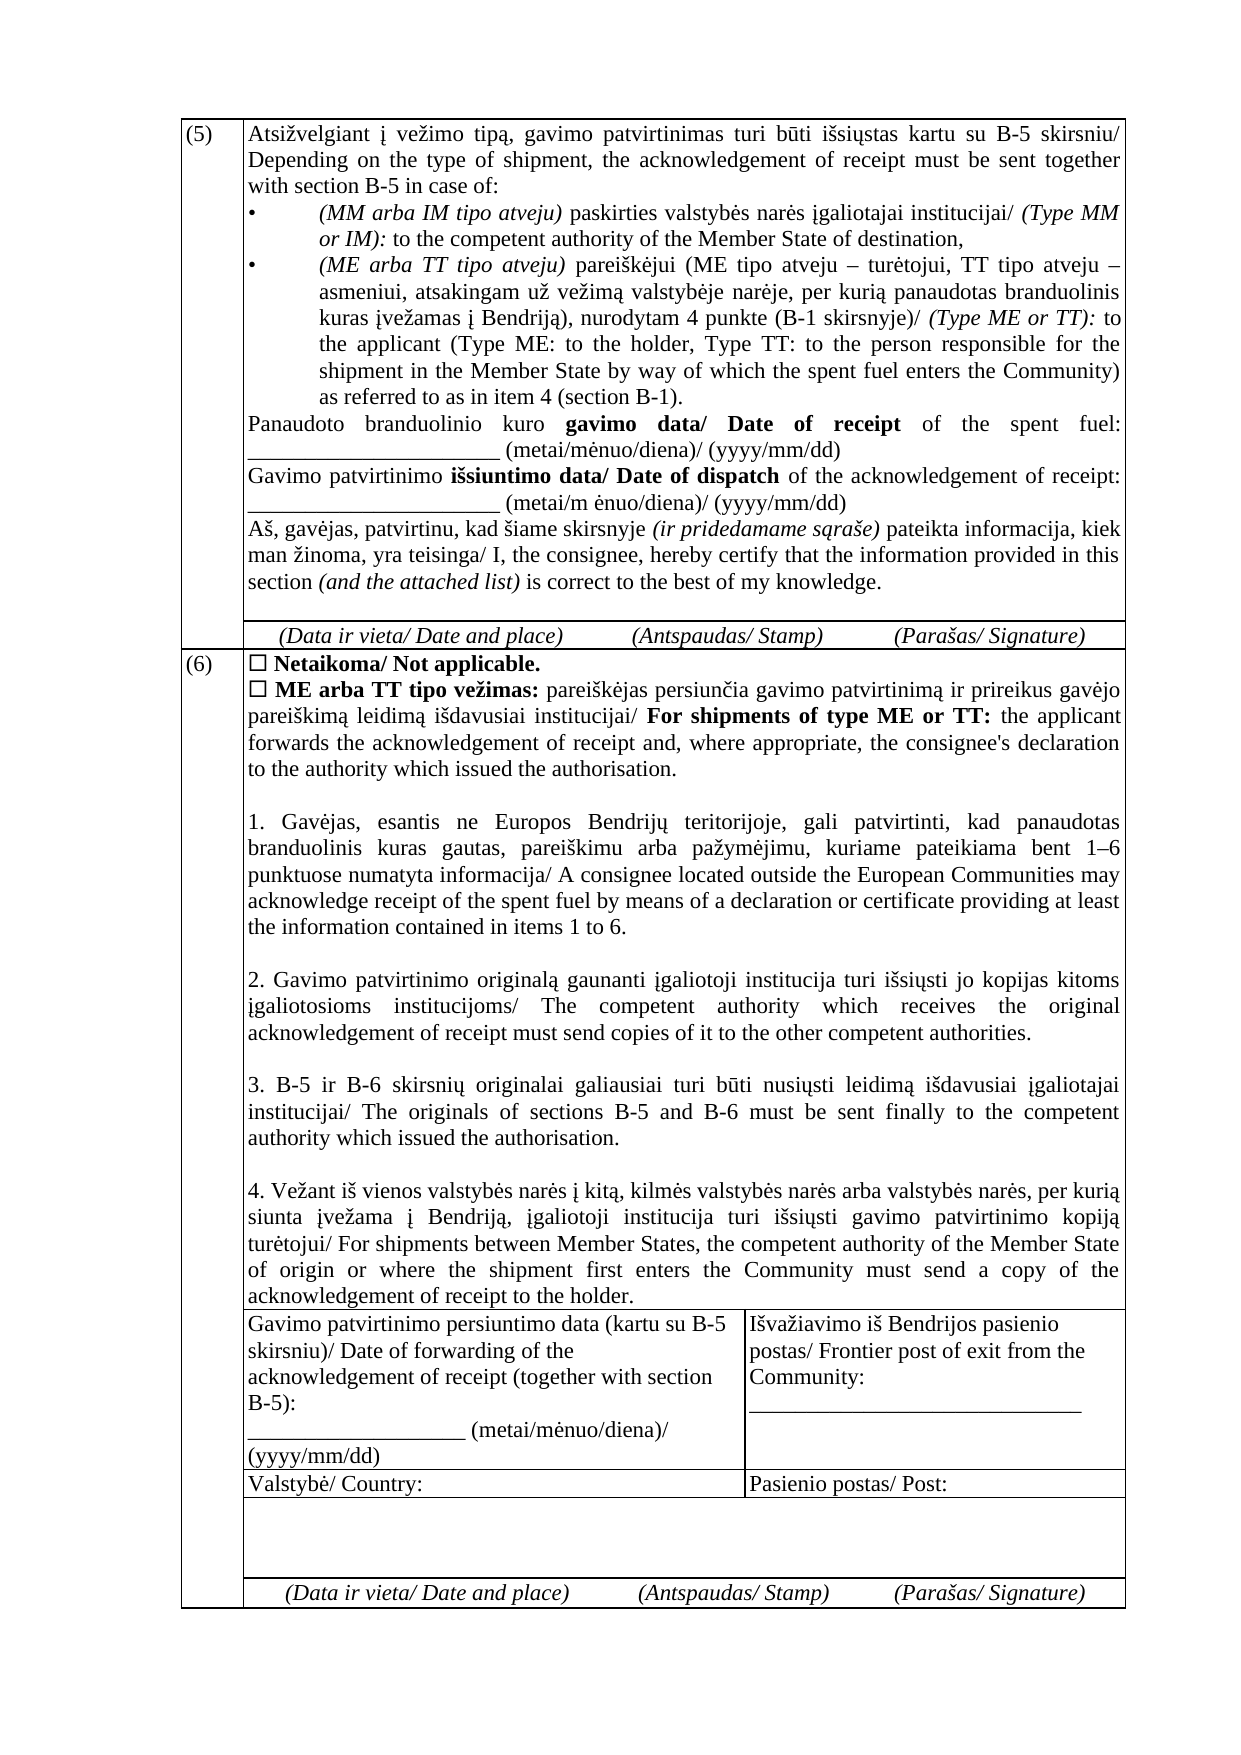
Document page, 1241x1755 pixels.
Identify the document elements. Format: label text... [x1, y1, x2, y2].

table_cell (Parašas/ Signature) [856, 622, 1125, 648]
table_cell (Antspaudas/ Stamp) [619, 1579, 856, 1607]
table_cell [] Netaikoma/ Not applicable. [] ME arba TT tipo vežimas: pareiškėjas persiunčia gavimo patvirtinimą ir prireikus gavėjo pareiškimą leidimą išdavusiai institucijai/ For shipments of type ME or TT: the applicant forwards the acknowledgement of receipt and, where appropriate, the consignee's declaration to the authority which issued the authorisation. 1. Gavėjas, esantis ne Europos Bendrijų teritorijoje, gali patvirtinti, kad panaudotas branduolinis kuras gautas, pareiškimu arba pažymėjimu, kuriame pateikiama bent 1–6 punktuose numatyta informacija/ A consignee located outside the European Communities may acknowledge receipt of the spent fuel by means of a declaration or certificate providing at least the information contained in items 1 to 6. 2. Gavimo patvirtinimo originalą gaunanti įgaliotoji institucija turi išsiųsti jo kopijas kitoms įgaliotosioms institucijoms/ The competent authority which receives the original acknowledgement of receipt must send copies of it to the other competent authorities. 3. B-5 ir B-6 skirsnių originalai galiausiai turi būti nusiųsti leidimą išdavusiai įgaliotajai institucijai/ The originals of sections B-5 and B-6 must be sent finally to the competent authority which issued the authorisation. 4. Vežant iš vienos valstybės narės į kitą, kilmės valstybės narės arba valstybės narės, per kurią siunta įvežama į Bendriją, įgaliotoji institucija turi išsiųsti gavimo patvirtinimo kopiją turėtojui/ For shipments between Member States, the competent authority of the Member State of origin or where the shipment first enters the Community must send a copy of the acknowledgement of receipt to the holder. [244, 650, 1125, 1309]
table_cell [1126, 1496, 1131, 1577]
table_cell (5) [182, 120, 243, 620]
table_cell [1126, 118, 1131, 620]
table_cell [244, 1498, 1125, 1577]
table_cell [182, 620, 243, 648]
table_cell [1126, 620, 1131, 648]
table_cell (Antspaudas/ Stamp) [606, 622, 856, 648]
table_cell Išvažiavimo iš Bendrijos pasienio postas/ Frontier post of exit from the Community: _____________________________ [746, 1310, 1125, 1468]
table_cell Valstybė/ Country: [244, 1470, 744, 1496]
table_cell Atsižvelgiant į vežimo tipą, gavimo patvirtinimas turi būti išsiųstas kartu su B-5 skirsniu/ Depending on the type of shipment, the acknowledgement of receipt must be sent together with section B-5 in case of: • (MM arba IM tipo atveju) paskirties valstybės narės įgaliotajai institucijai/ (Type MM or IM): to the competent authority of the Member State of destination, • (ME arba TT tipo atveju) pareiškėjui (ME tipo atveju – turėtojui, TT tipo atveju – asmeniui, atsakingam už vežimą valstybėje narėje, per kurią panaudotas branduolinis kuras įvežamas į Bendriją), nurodytam 4 punkte (B-1 skirsnyje)/ (Type ME or TT): to the applicant (Type ME: to the holder, Type TT: to the person responsible for the shipment in the Member State by way of which the spent fuel enters the Community) as referred to as in item 4 (section B-1). Panaudoto branduolinio kuro gavimo data/ Date of receipt of the spent fuel: ______________________ (metai/mėnuo/diena)/ (yyyy/mm/dd) Gavimo patvirtinimo išsiuntimo data/ Date of dispatch of the acknowledgement of receipt: ______________________ (metai/m ėnuo/diena)/ (yyyy/mm/dd) Aš, gavėjas, patvirtinu, kad šiame skirsnyje (ir pridedamame sąraše) pateikta informacija, kiek man žinoma, yra teisinga/ I, the consignee, hereby certify that the information provided in this section (and the attached list) is correct to the best of my knowledge. [244, 120, 1125, 620]
table_cell [182, 1309, 243, 1468]
table_cell [1126, 1469, 1131, 1496]
table_cell (Data ir vieta/ Date and place) [244, 622, 606, 648]
table_cell [182, 1496, 243, 1577]
table_cell [182, 1469, 243, 1496]
table_cell (Parašas/ Signature) [856, 1579, 1125, 1607]
table_cell Gavimo patvirtinimo persiuntimo data (kartu su B-5 skirsniu)/ Date of forwarding of the acknowledgement of receipt (together with section B-5): ___________________ (metai/mėnuo/diena)/ (yyyy/mm/dd) [244, 1310, 744, 1468]
table_cell [1126, 1309, 1131, 1468]
table_cell (6) [182, 650, 243, 1309]
table_cell [1126, 648, 1131, 1309]
table_cell [1126, 1577, 1131, 1607]
table_cell (Data ir vieta/ Date and place) [244, 1579, 619, 1607]
table_cell [182, 1577, 243, 1607]
table_cell Pasienio postas/ Post: [746, 1470, 1125, 1496]
